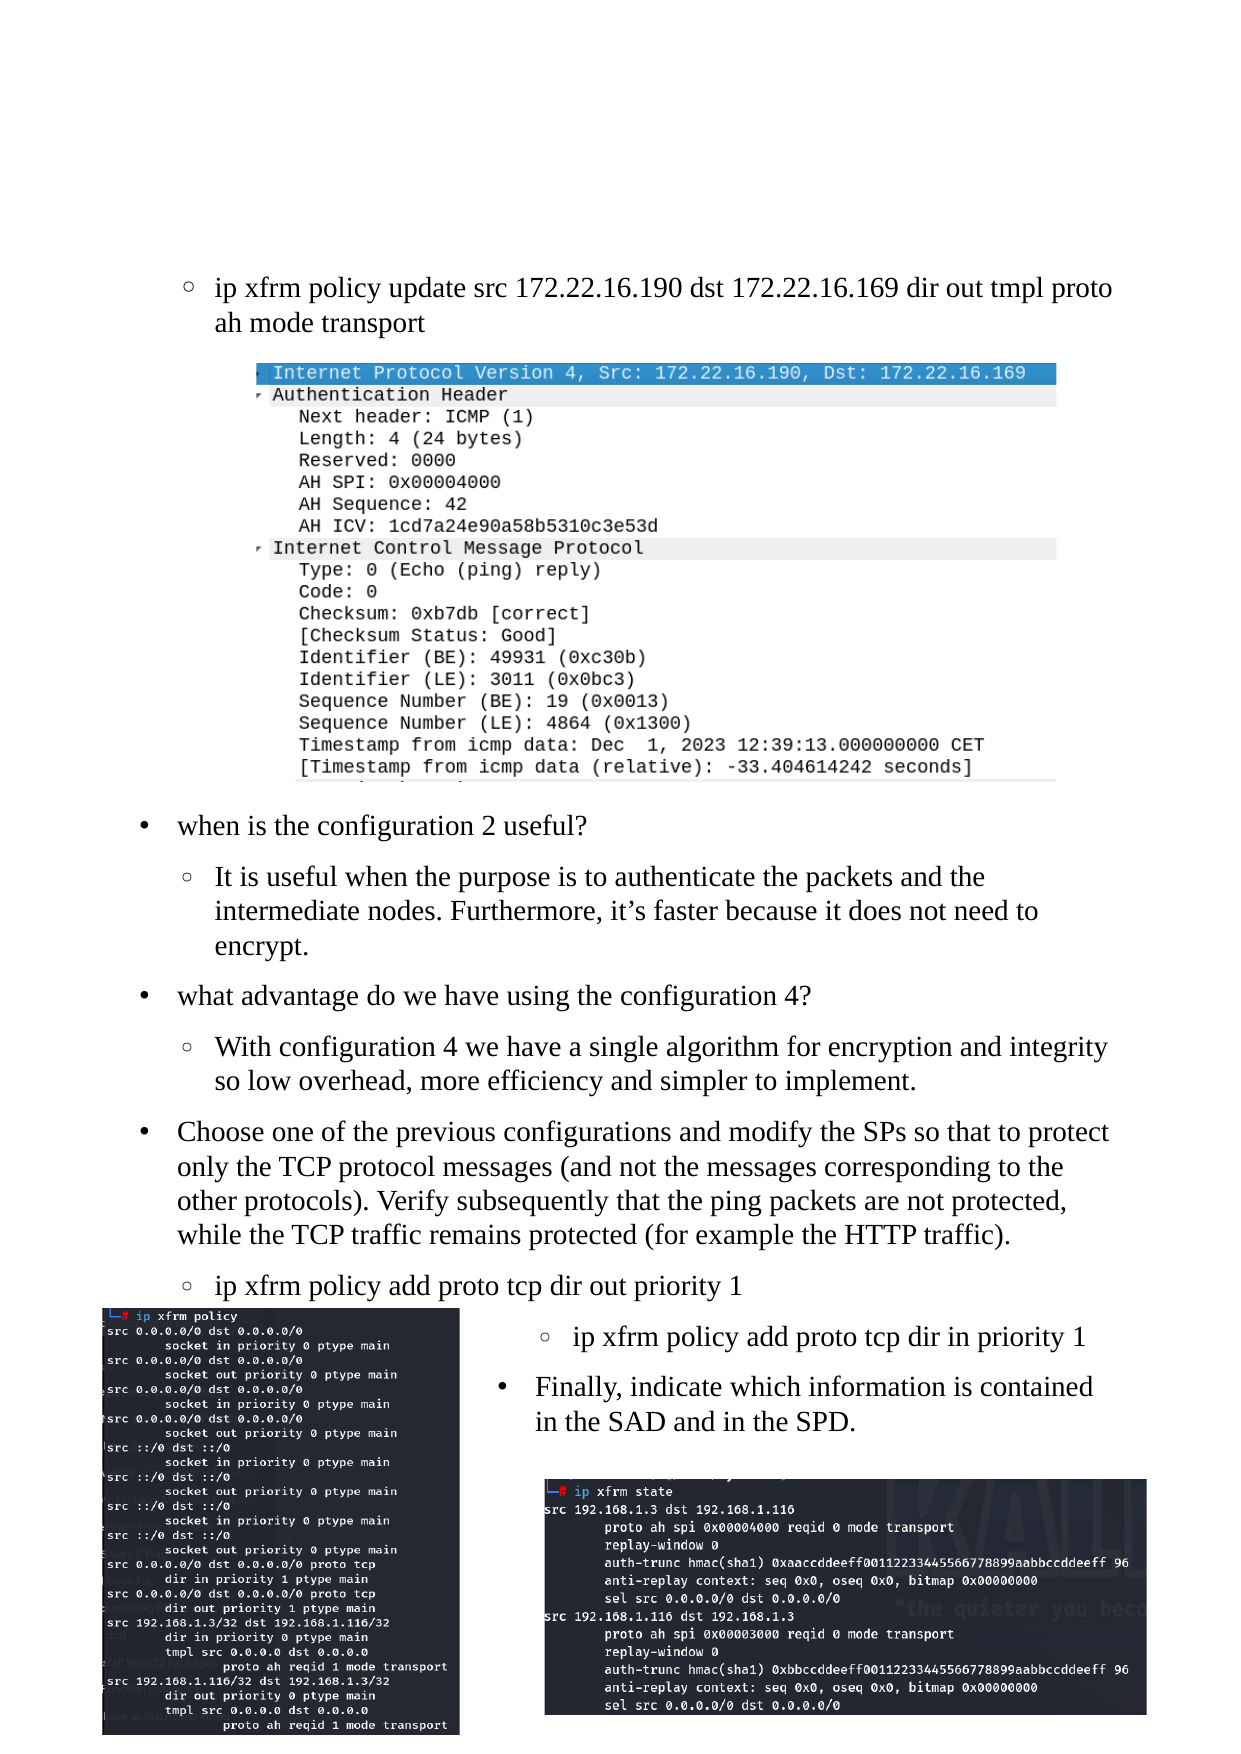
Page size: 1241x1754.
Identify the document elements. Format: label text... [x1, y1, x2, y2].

list It is useful when the purpose is to authenticate the packets and the intermediate nodes. Furthermore, it’s faster because it does not need to encrypt. [177, 859, 1123, 961]
list ip xfrm policy update src 172.22.16.190 dst 172.22.16.169 dir out tmpl proto ah mode transport [177, 271, 1123, 338]
list Finally, indicate which information is contained in the SAD and in the SPD. [460, 1369, 1123, 1437]
list ip xfrm policy add proto tcp dir out priority 1 [177, 1268, 1123, 1301]
picture [102, 1308, 460, 1735]
list when is the configuration 2 useful? [139, 808, 1123, 842]
picture [544, 1479, 1147, 1715]
picture [256, 363, 1057, 782]
list ip xfrm policy add proto tcp dir in priority 1 [460, 1319, 1123, 1352]
list Choose one of the previous configurations and modify the SPs so that to protect only the TCP protocol messages (and not the messages corresponding to the other protocols). Verify subsequently that the ping packets are not protected, while the TCP traffic remains protected (for example the HTTP traffic). [139, 1114, 1123, 1251]
list what advantage do we have using the configuration 4? [139, 978, 1123, 1012]
list With configuration 4 we have a single algorithm for encryption and integrity so low overhead, more efficiency and simpler to implement. [177, 1029, 1123, 1097]
